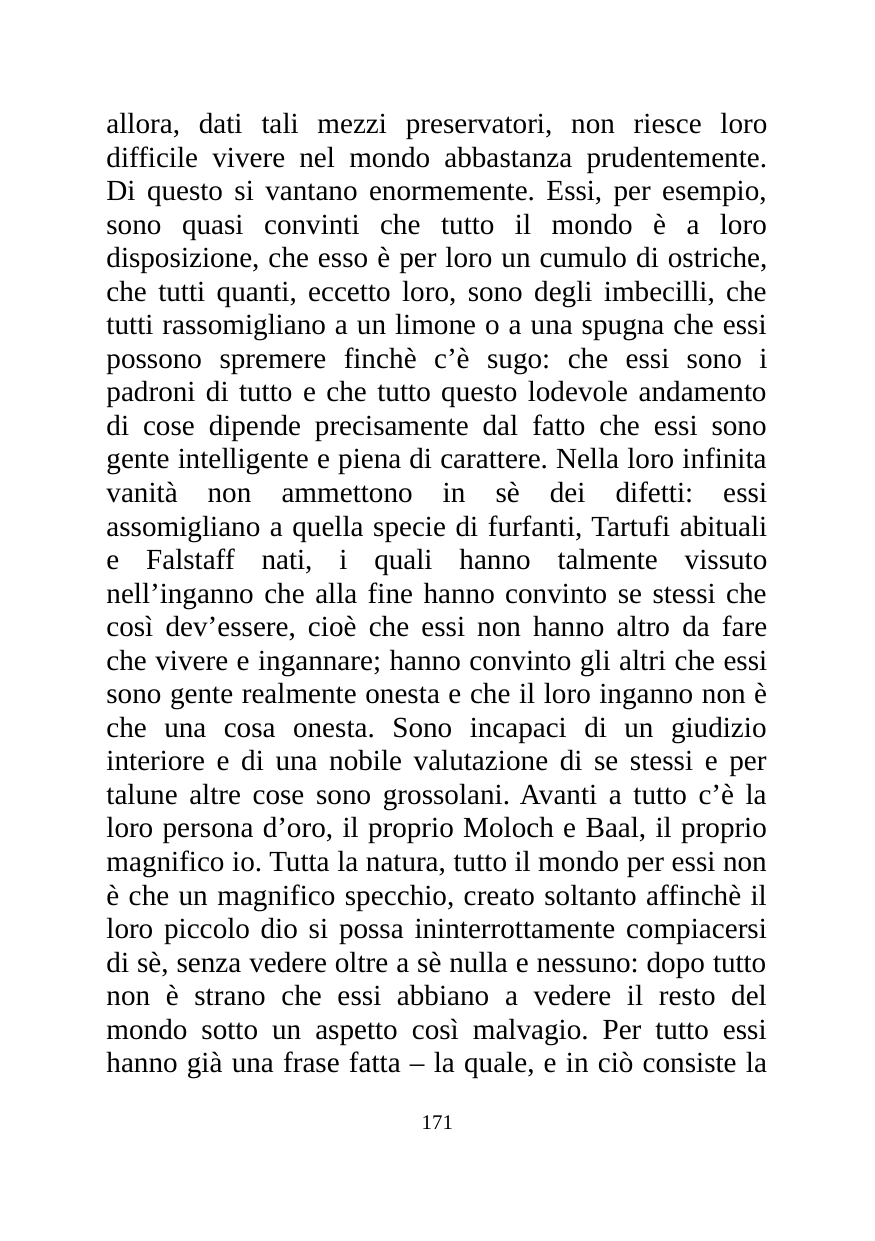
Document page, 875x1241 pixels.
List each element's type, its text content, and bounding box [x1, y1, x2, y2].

text allora, dati tali mezzi preservatori, non riesce loro difficile vivere nel mondo abbastanza prudentemente. Di questo si vantano enormemente. Essi, per esempio, sono quasi convinti che tutto il mondo è a loro disposizione, che esso è per loro un cumulo di ostriche, che tutti quanti, eccetto loro, sono degli imbecilli, che tutti rassomigliano a un limone o a una spugna che essi possono spremere finchè c’è sugo: che essi sono i padroni di tutto e che tutto questo lodevole andamento di cose dipende precisamente dal fatto che essi sono gente intelligente e piena di carattere. Nella loro infinita vanità non ammettono in sè dei difetti: essi assomigliano a quella specie di furfanti, Tartufi abituali e Falstaff nati, i quali hanno talmente vissuto nell’inganno che alla fine hanno convinto se stessi che così dev’essere, cioè che essi non hanno altro da fare che vivere e ingannare; hanno convinto gli altri che essi sono gente realmente onesta e che il loro inganno non è che una cosa onesta. Sono incapaci di un giudizio interiore e di una nobile valutazione di se stessi e per talune altre cose sono grossolani. Avanti a tutto c’è la loro persona d’oro, il proprio Moloch e Baal, il proprio magnifico io. Tutta la natura, tutto il mondo per essi non è che un magnifico specchio, creato soltanto affinchè il loro piccolo dio si possa ininterrottamente compiacersi di sè, senza vedere oltre a sè nulla e nessuno: dopo tutto non è strano che essi abbiano a vedere il resto del mondo sotto un aspetto così malvagio. Per tutto essi hanno già una frase fatta – la quale, e in ciò consiste la [106, 106, 768, 1079]
